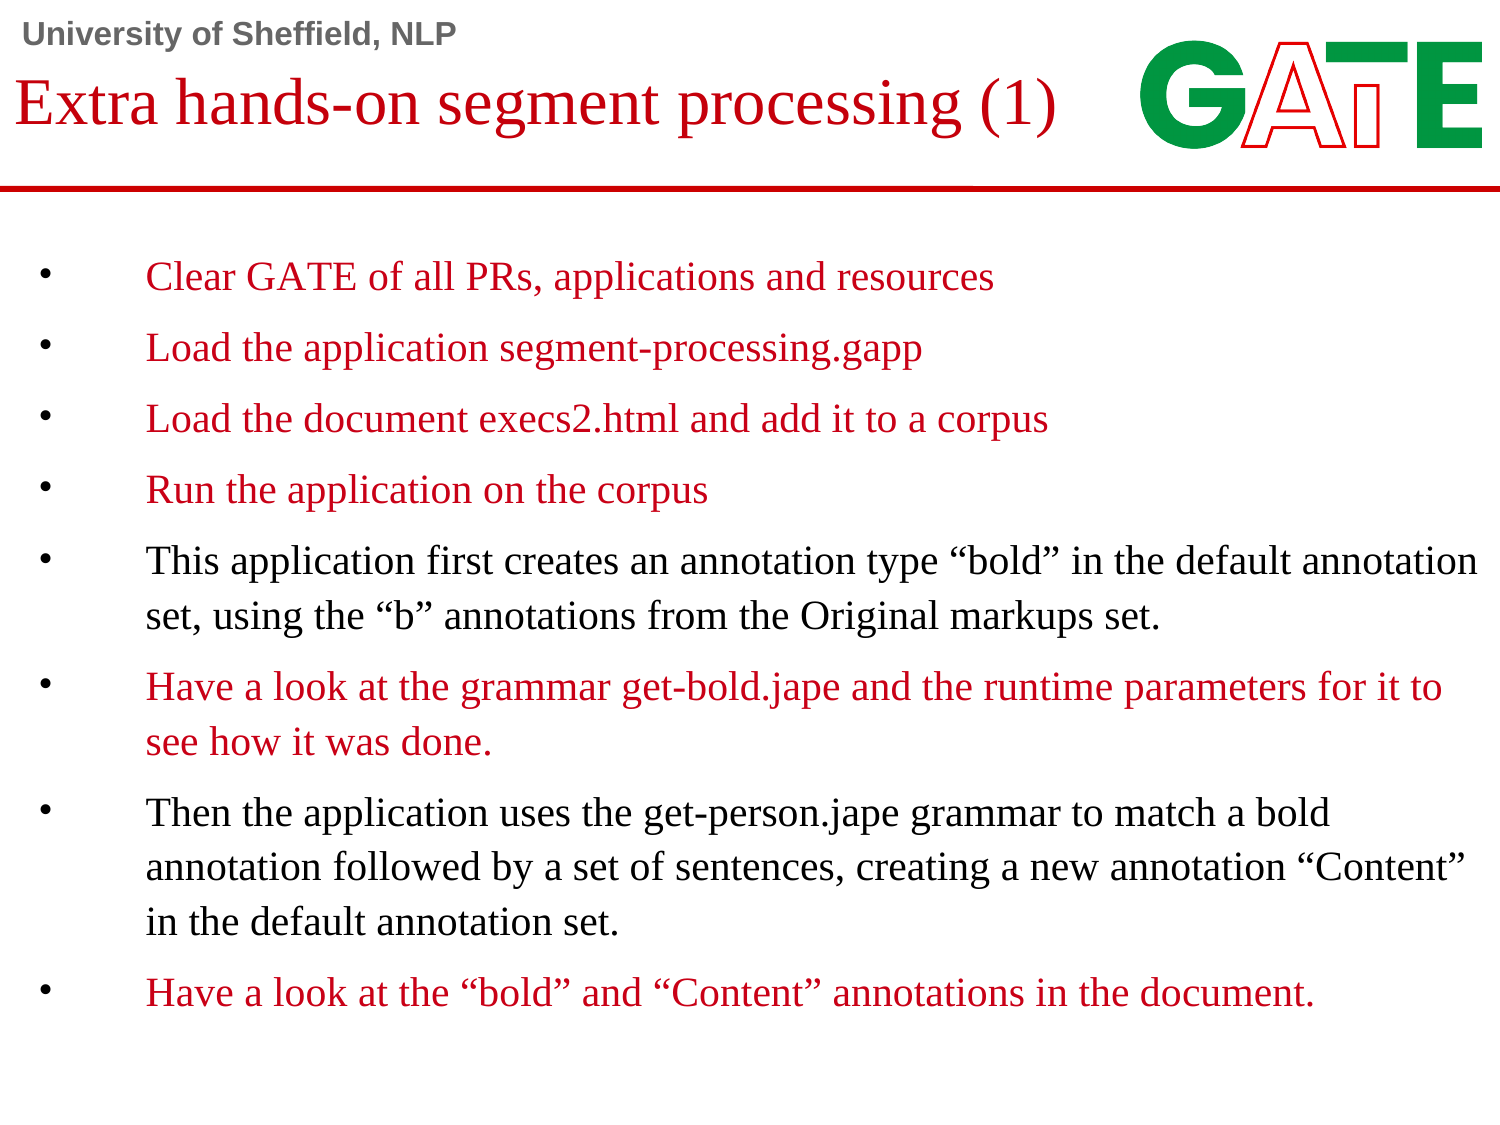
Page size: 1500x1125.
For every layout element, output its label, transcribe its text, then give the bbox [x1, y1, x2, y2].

picture [1380, 23, 1489, 166]
title Extra hands-on segment processing (1) [0, 0, 1380, 197]
list Clear GATE of all PRs, applications and resources Load the application segment-processing.gapp Load the document execs2.html and add it to a corpus Run the application on the corpus This application first creates an annotation type “bold” in the default annotation set, using the “b” annotations from the Original markups set. Have a look at the grammar get-bold.jape and the runtime parameters for it to see how it was done. Then the application uses the get-person.jape grammar to match a bold annotation followed by a set of sentences, creating a new annotation “Content” in the default annotation set. Have a look at the “bold” and “Content” annotations in the document. [23, 236, 1500, 1118]
